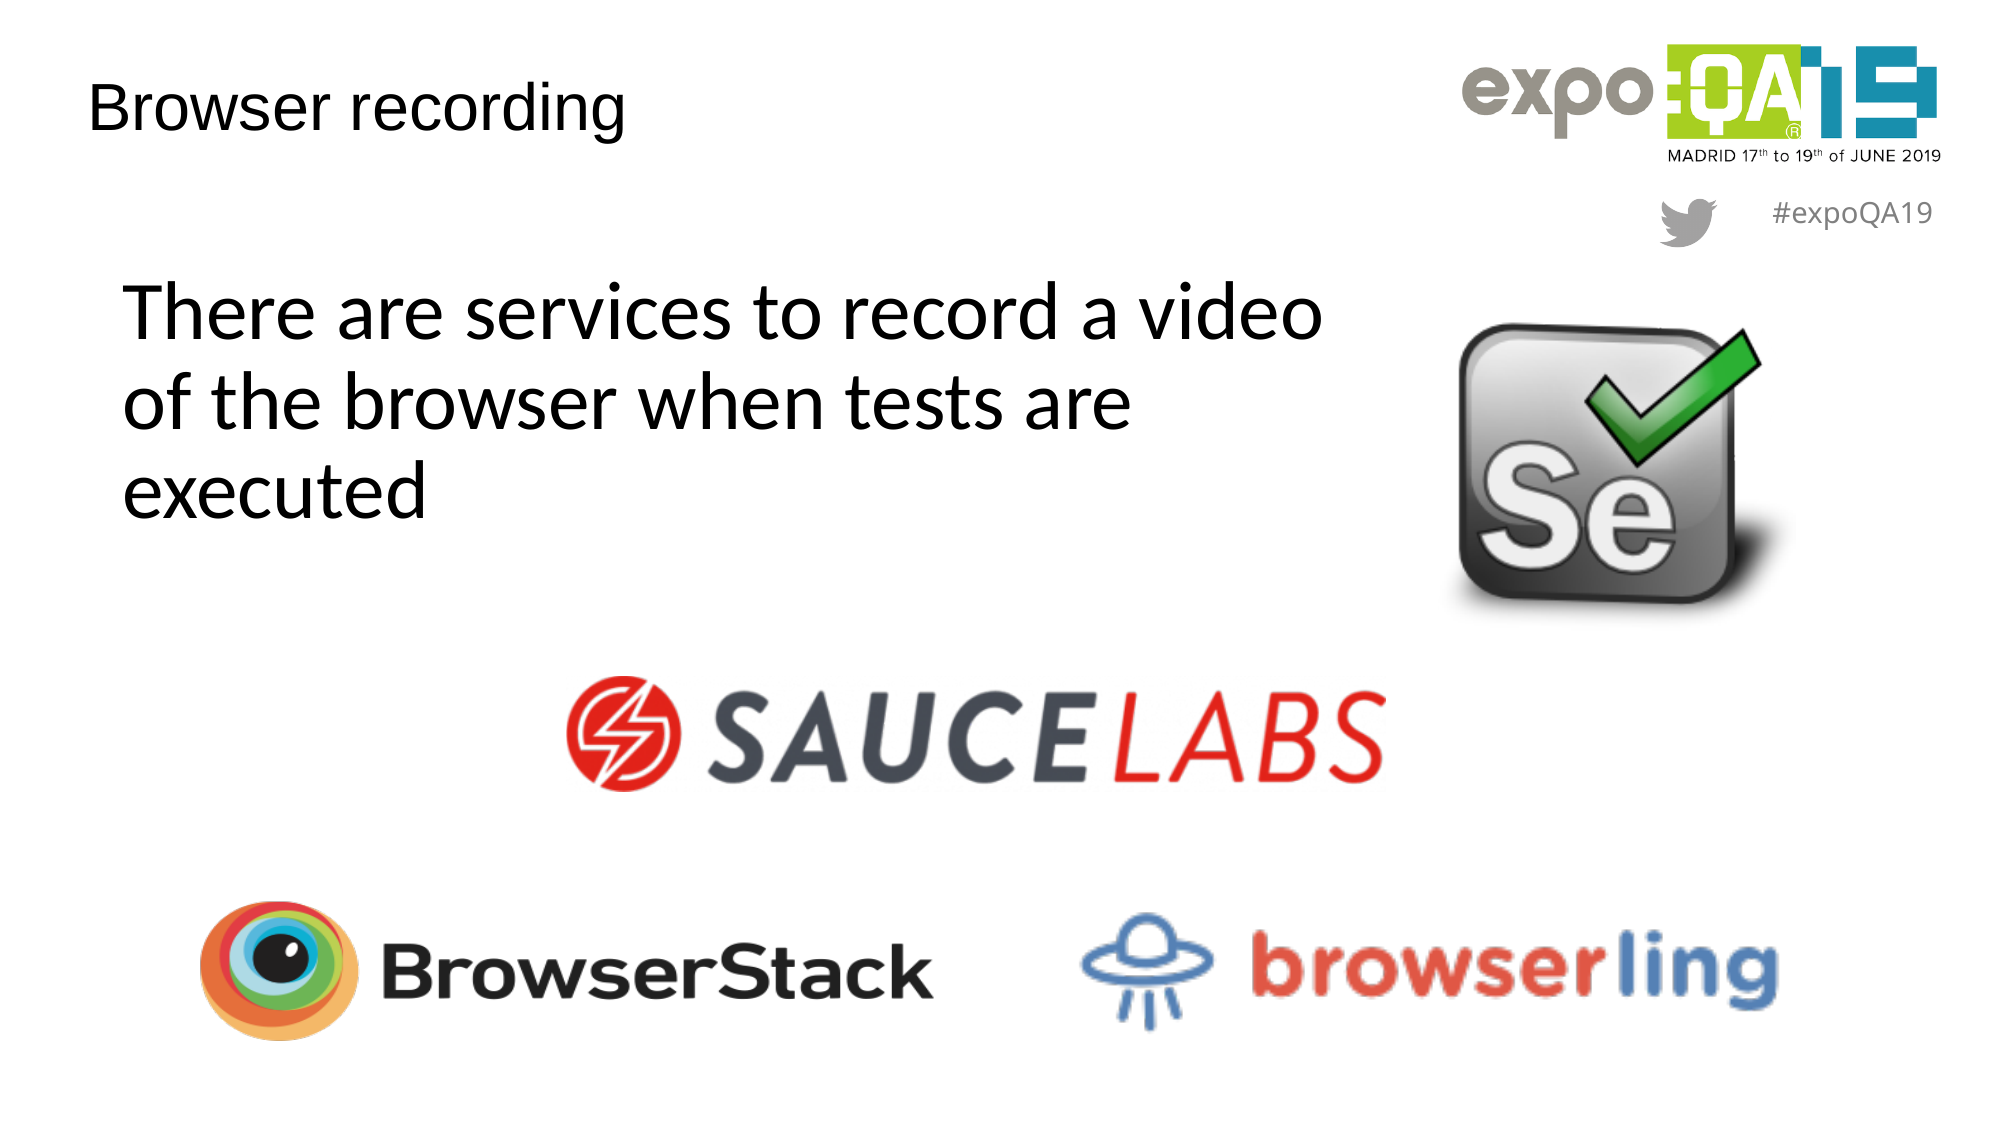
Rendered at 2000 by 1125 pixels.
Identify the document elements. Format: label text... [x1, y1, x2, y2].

picture [1438, 307, 1796, 631]
picture [1429, 37, 1948, 165]
title Browser recording [72, 54, 1277, 164]
picture [566, 676, 1386, 792]
picture [1075, 911, 1785, 1040]
picture [1659, 193, 1718, 253]
list There are services to record a video of the browser when tests are executed [107, 259, 1371, 373]
picture [188, 877, 945, 1063]
